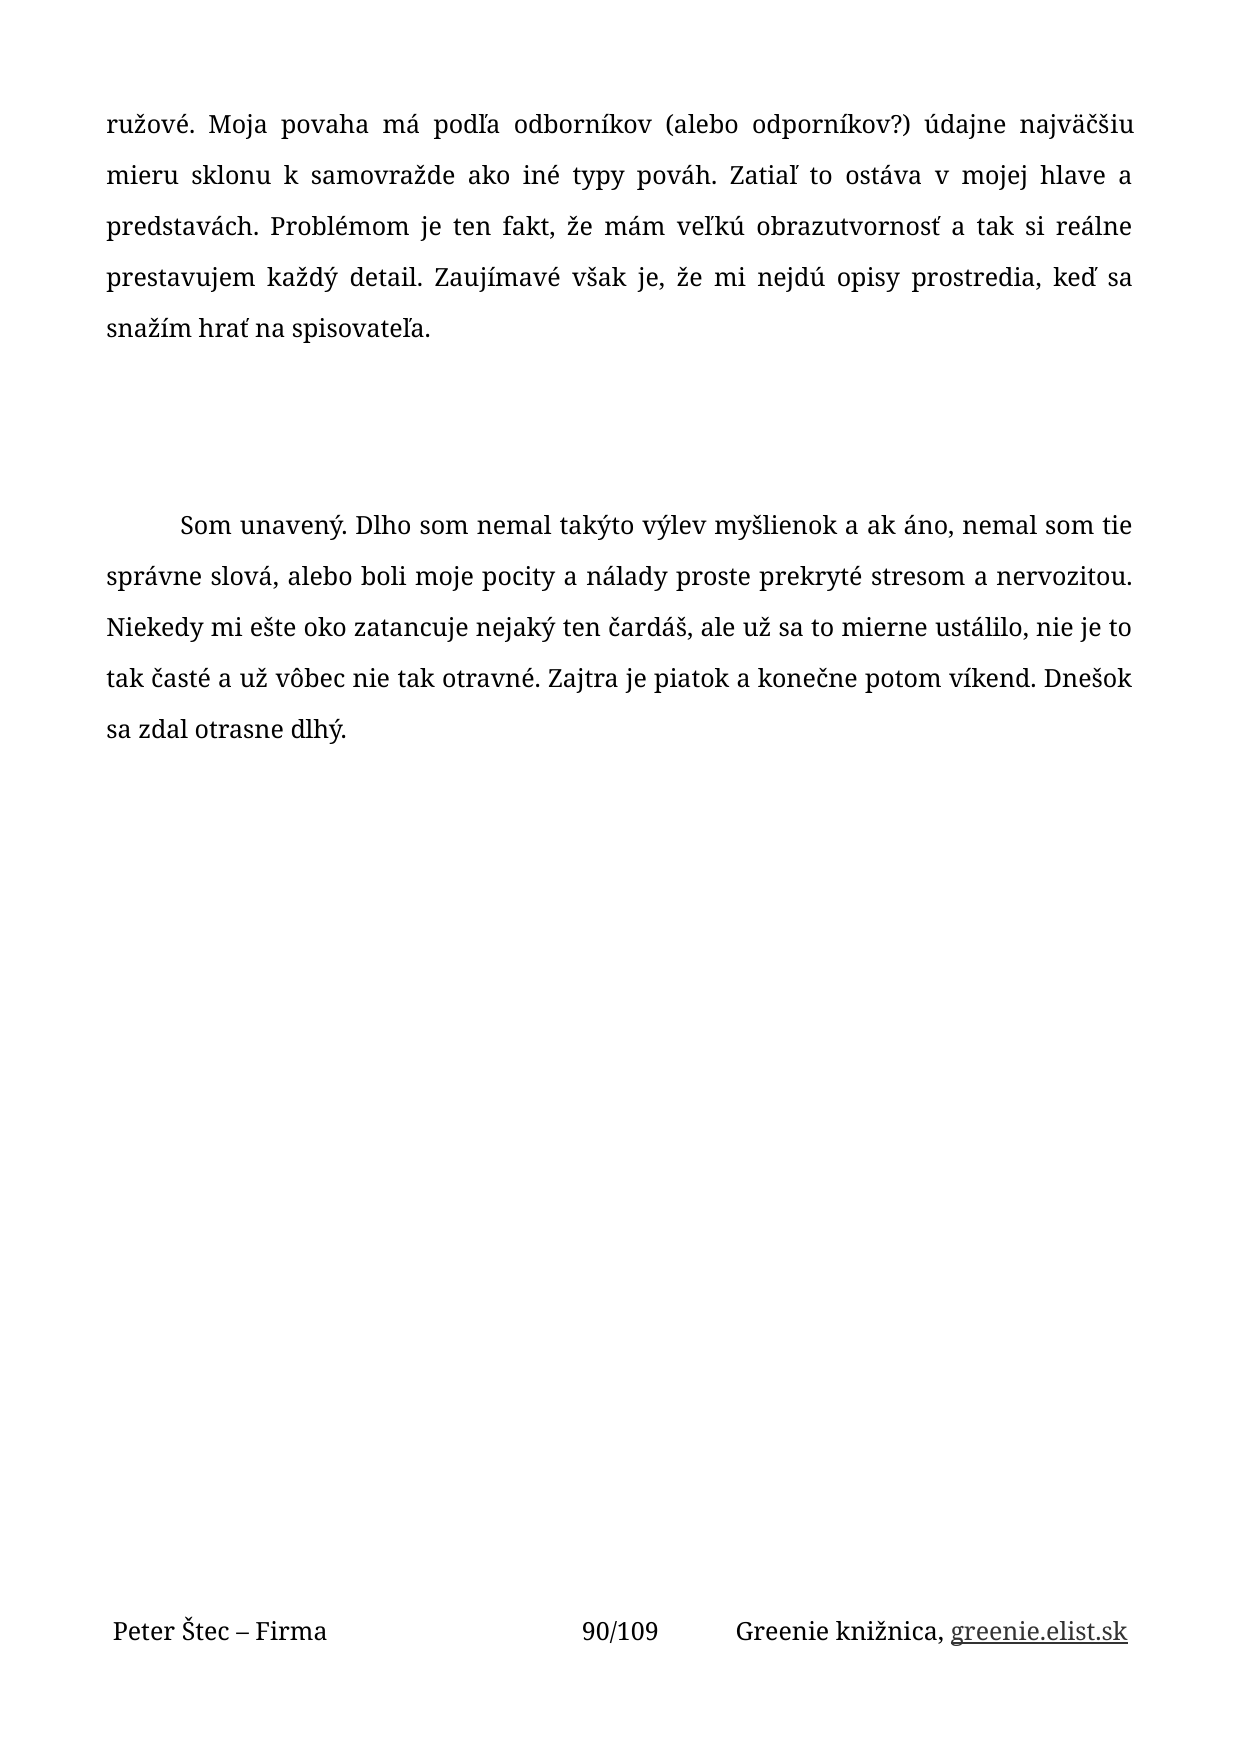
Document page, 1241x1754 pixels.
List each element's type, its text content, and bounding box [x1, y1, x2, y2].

text Som unavený. Dlho som nemal takýto výlev myšlienok a ak áno, nemal som tie správne slová, alebo boli moje pocity a nálady proste prekryté stresom a nervozitou. Niekedy mi ešte oko zatancuje nejaký ten čardáš, ale už sa to mierne ustálilo, nie je to tak časté a už vôbec nie tak otravné. Zajtra je piatok a konečne potom víkend. Dnešok sa zdal otrasne dlhý. [106, 507, 1134, 746]
text ružové. Moja povaha má podľa odborníkov (alebo odporníkov?) údajne najväčšiu mieru sklonu k samovražde ako iné typy pováh. Zatiaľ to ostáva v mojej hlave a predstavách. Problémom je ten fakt, že mám veľkú obrazutvornosť a tak si reálne prestavujem každý detail. Zaujímavé však je, že mi nejdú opisy prostredia, keď sa snažím hrať na spisovateľa. [106, 106, 1134, 344]
